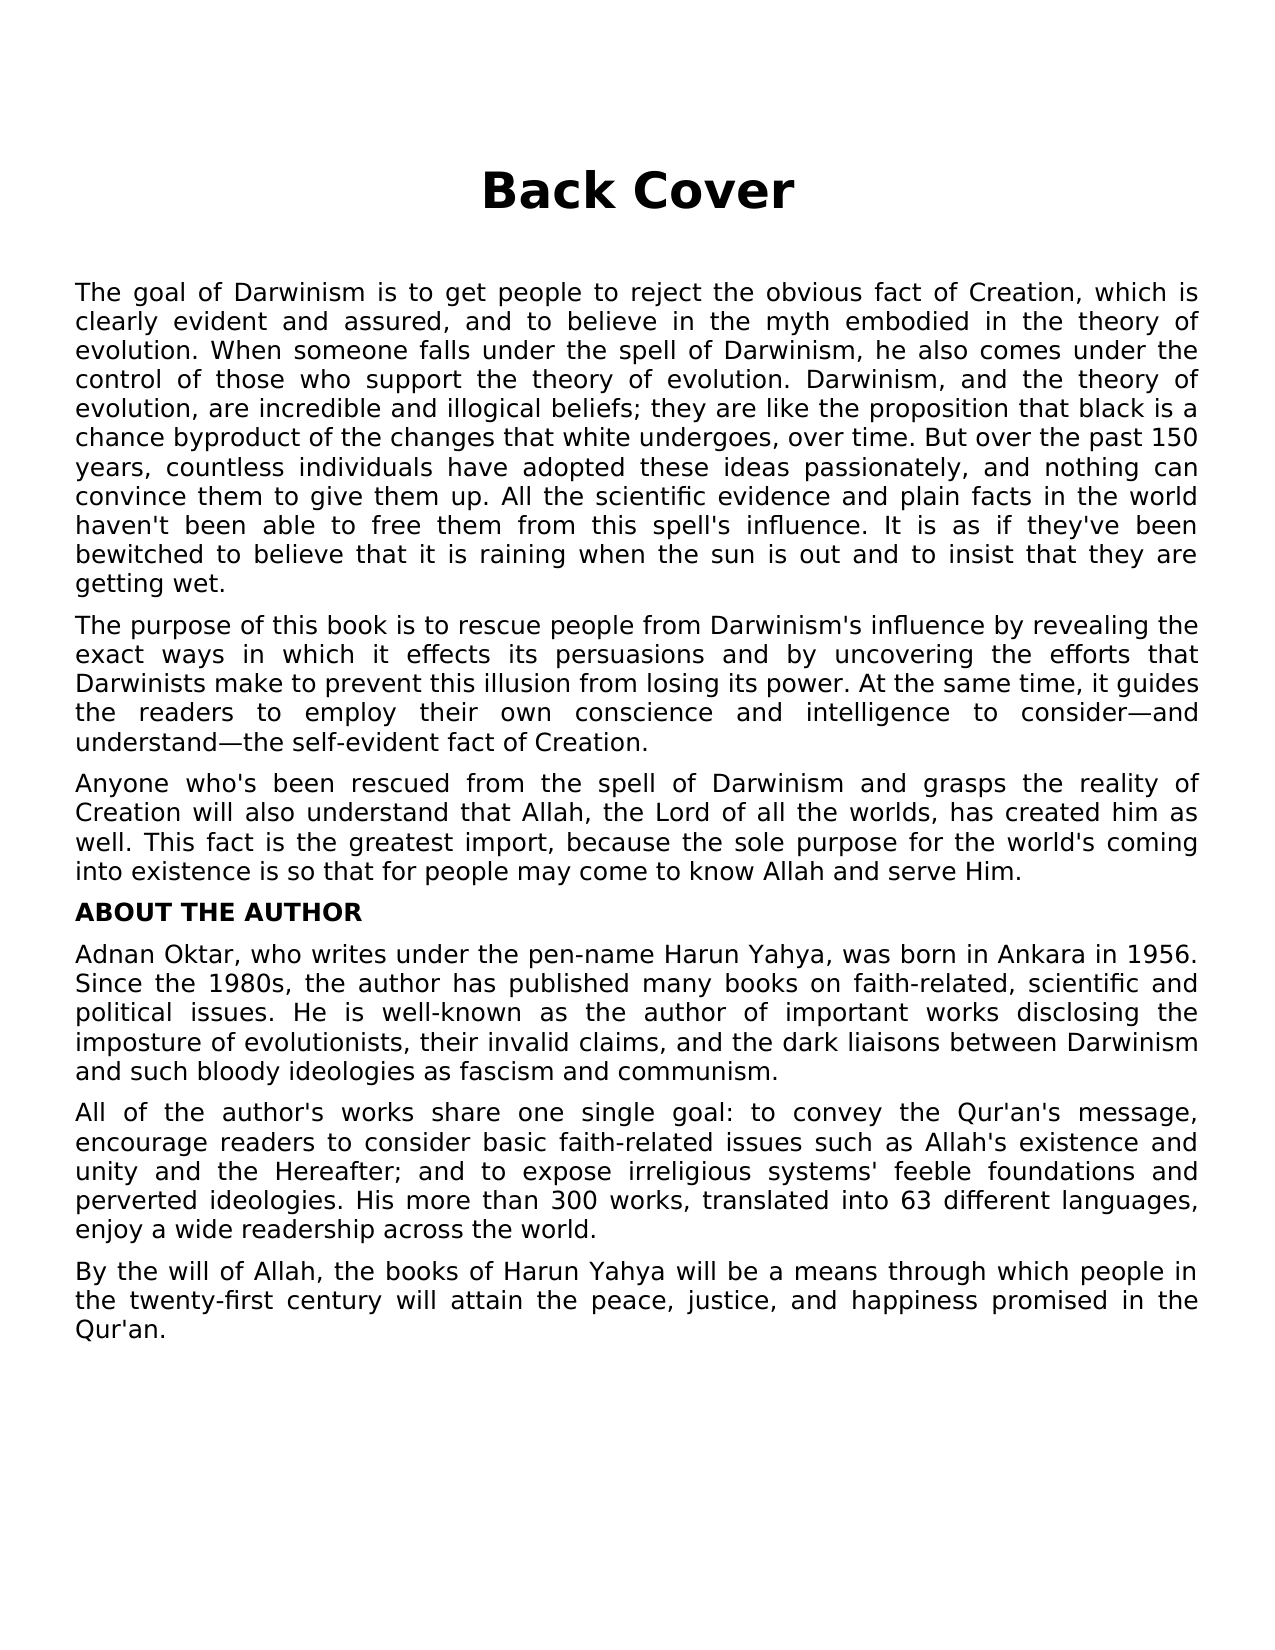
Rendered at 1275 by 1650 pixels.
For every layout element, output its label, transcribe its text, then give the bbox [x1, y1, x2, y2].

text The goal of Darwinism is to get people to reject the obvious fact of Creation, which is clearly evident and assured, and to believe in the myth embodied in the theory of evolution. When someone falls under the spell of Darwinism, he also comes under the control of those who support the theory of evolution. Darwinism, and the theory of evolution, are incredible and illogical beliefs; they are like the proposition that black is a chance byproduct of the changes that white undergoes, over time. But over the past 150 years, countless individuals have adopted these ideas passionately, and nothing can convince them to give them up. All the scientific evidence and plain facts in the world haven't been able to free them from this spell's influence. It is as if they've been bewitched to believe that it is raining when the sun is out and to insist that they are getting wet. [75, 278, 1200, 599]
text Anyone who's been rescued from the spell of Darwinism and grasps the reality of Creation will also understand that Allah, the Lord of all the worlds, has created him as well. This fact is the greatest import, because the sole purpose for the world's coming into existence is so that for people may come to know Allah and serve Him. [75, 769, 1200, 886]
text Adnan Oktar, who writes under the pen-name Harun Yahya, was born in Ankara in 1956. Since the 1980s, the author has published many books on faith-related, scientific and political issues. He is well-known as the author of important works disclosing the imposture of evolutionists, their invalid claims, and the dark liaisons between Darwinism and such bloody ideologies as fascism and communism. [75, 940, 1200, 1086]
text The purpose of this book is to rescue people from Darwinism's influence by revealing the exact ways in which it effects its persuasions and by uncovering the efforts that Darwinists make to prevent this illusion from losing its power. At the same time, it guides the readers to employ their own conscience and intelligence to consider—and understand—the self-evident fact of Creation. [75, 611, 1200, 757]
subtitle Back Cover [75, 162, 1200, 221]
text All of the author's works share one single goal: to convey the Qur'an's message, encourage readers to consider basic faith-related issues such as Allah's existence and unity and the Hereafter; and to expose irreligious systems' feeble foundations and perverted ideologies. His more than 300 works, translated into 63 different languages, enjoy a wide readership across the world. [75, 1099, 1200, 1244]
text By the will of Allah, the books of Harun Yahya will be a means through which people in the twenty-first century will attain the peace, justice, and happiness promised in the Qur'an. [75, 1257, 1200, 1344]
text ABOUT THE AUTHOR [75, 899, 1200, 928]
